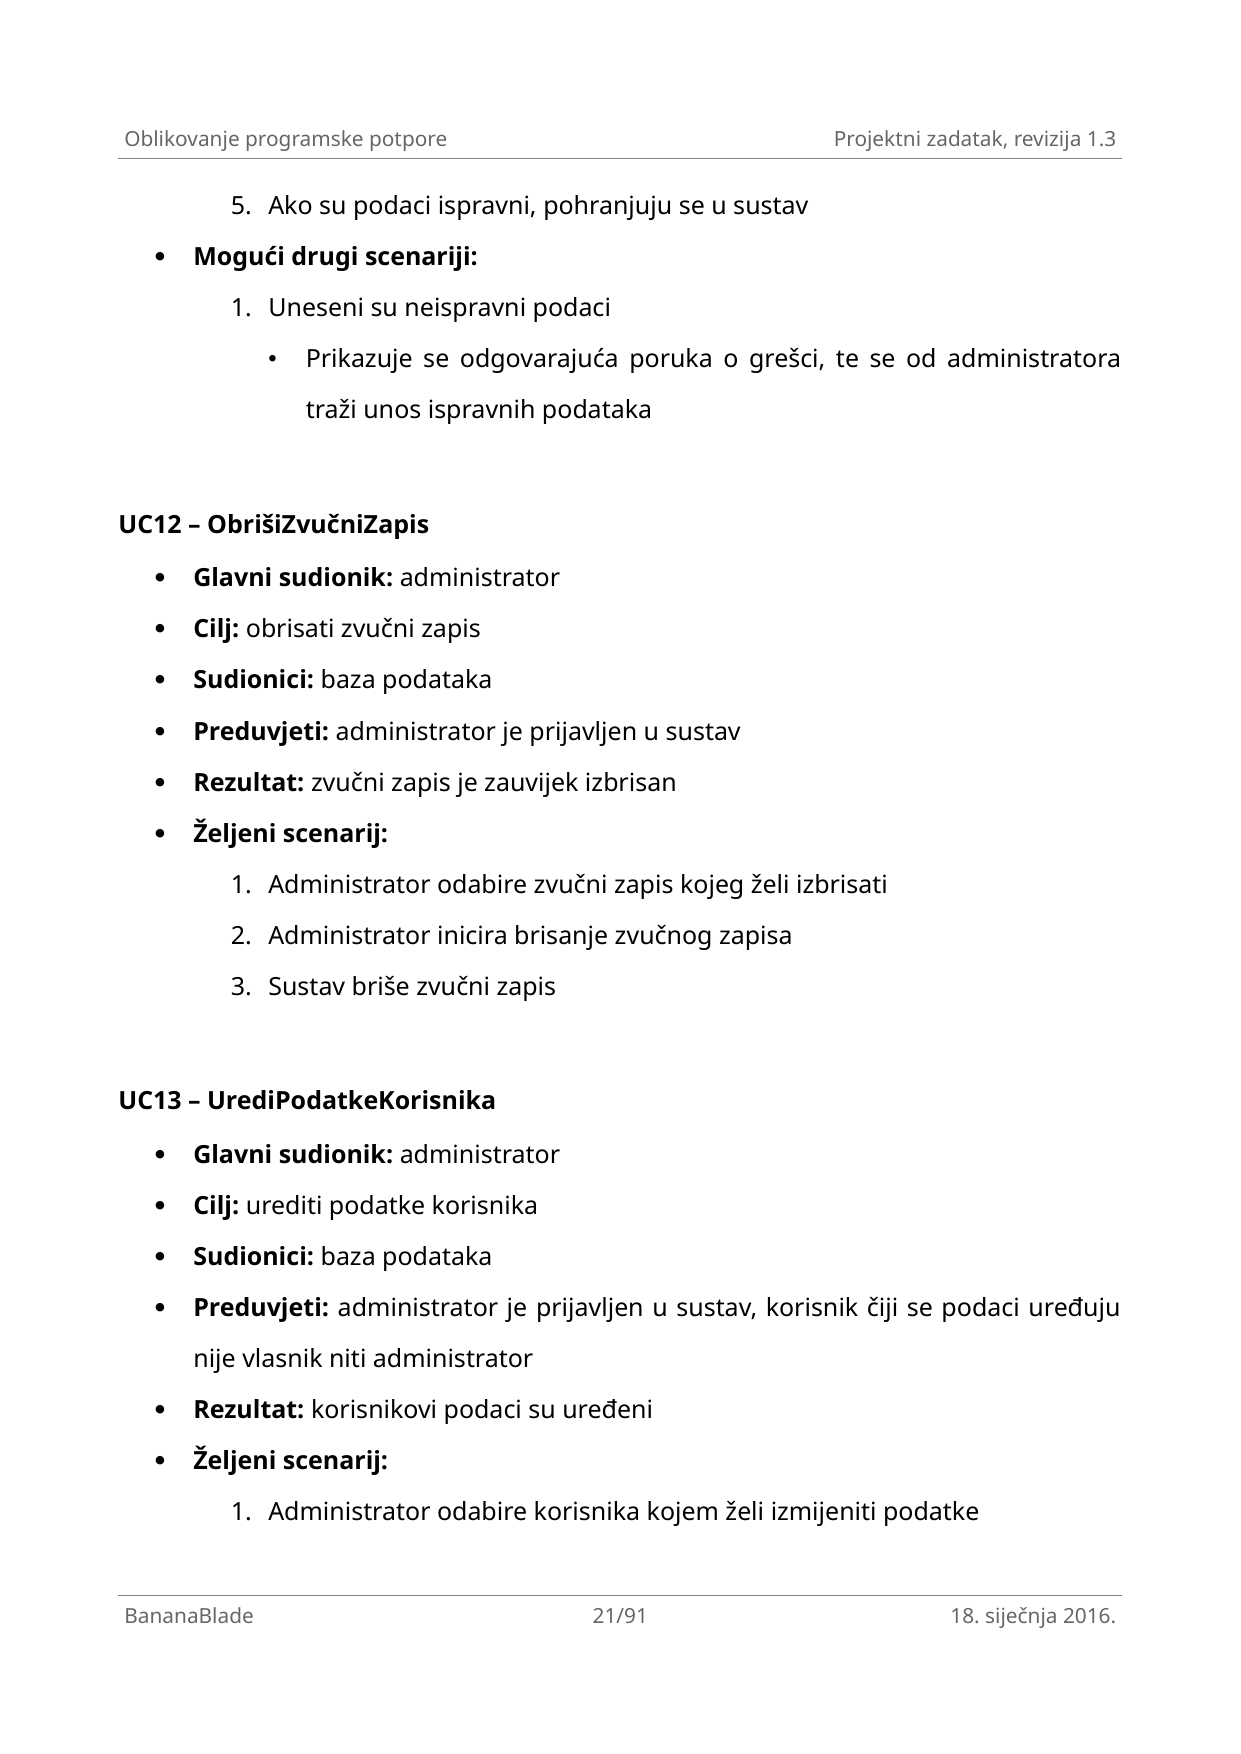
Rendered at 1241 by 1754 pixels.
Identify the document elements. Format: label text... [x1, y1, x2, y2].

list Ako su podaci ispravni, pohranjuju se u sustav [231, 188, 1122, 222]
list Glavni sudionik: administrator [156, 1136, 1122, 1170]
list Cilj: urediti podatke korisnika [156, 1187, 1122, 1221]
list Administrator inicira brisanje zvučnog zapisa [231, 917, 1122, 951]
list Cilj: obrisati zvučni zapis [156, 611, 1122, 645]
list Glavni sudionik: administrator [156, 560, 1122, 594]
list Prikazuje se odgovarajuća poruka o grešci, te se od administratora traži unos ispravnih podataka [268, 341, 1122, 426]
list Administrator odabire zvučni zapis kojeg želi izbrisati [231, 866, 1122, 900]
subtitle UC13 – UrediPodatkeKorisnika [118, 1083, 1122, 1117]
list Preduvjeti: administrator je prijavljen u sustav [156, 713, 1122, 747]
list Željeni scenarij: [156, 1443, 1122, 1477]
list Uneseni su neispravni podaci [231, 290, 1122, 324]
list Administrator odabire korisnika kojem želi izmijeniti podatke [231, 1494, 1122, 1528]
list Sudionici: baza podataka [156, 1238, 1122, 1272]
list Preduvjeti: administrator je prijavljen u sustav, korisnik čiji se podaci uređuju nije vlasnik niti administrator [156, 1289, 1122, 1374]
list Mogući drugi scenariji: [156, 239, 1122, 273]
list Sustav briše zvučni zapis [231, 968, 1122, 1002]
list Sudionici: baza podataka [156, 662, 1122, 696]
list Rezultat: korisnikovi podaci su uređeni [156, 1392, 1122, 1426]
list Željeni scenarij: [156, 815, 1122, 849]
list Rezultat: zvučni zapis je zauvijek izbrisan [156, 764, 1122, 798]
subtitle UC12 – ObrišiZvučniZapis [118, 507, 1122, 541]
